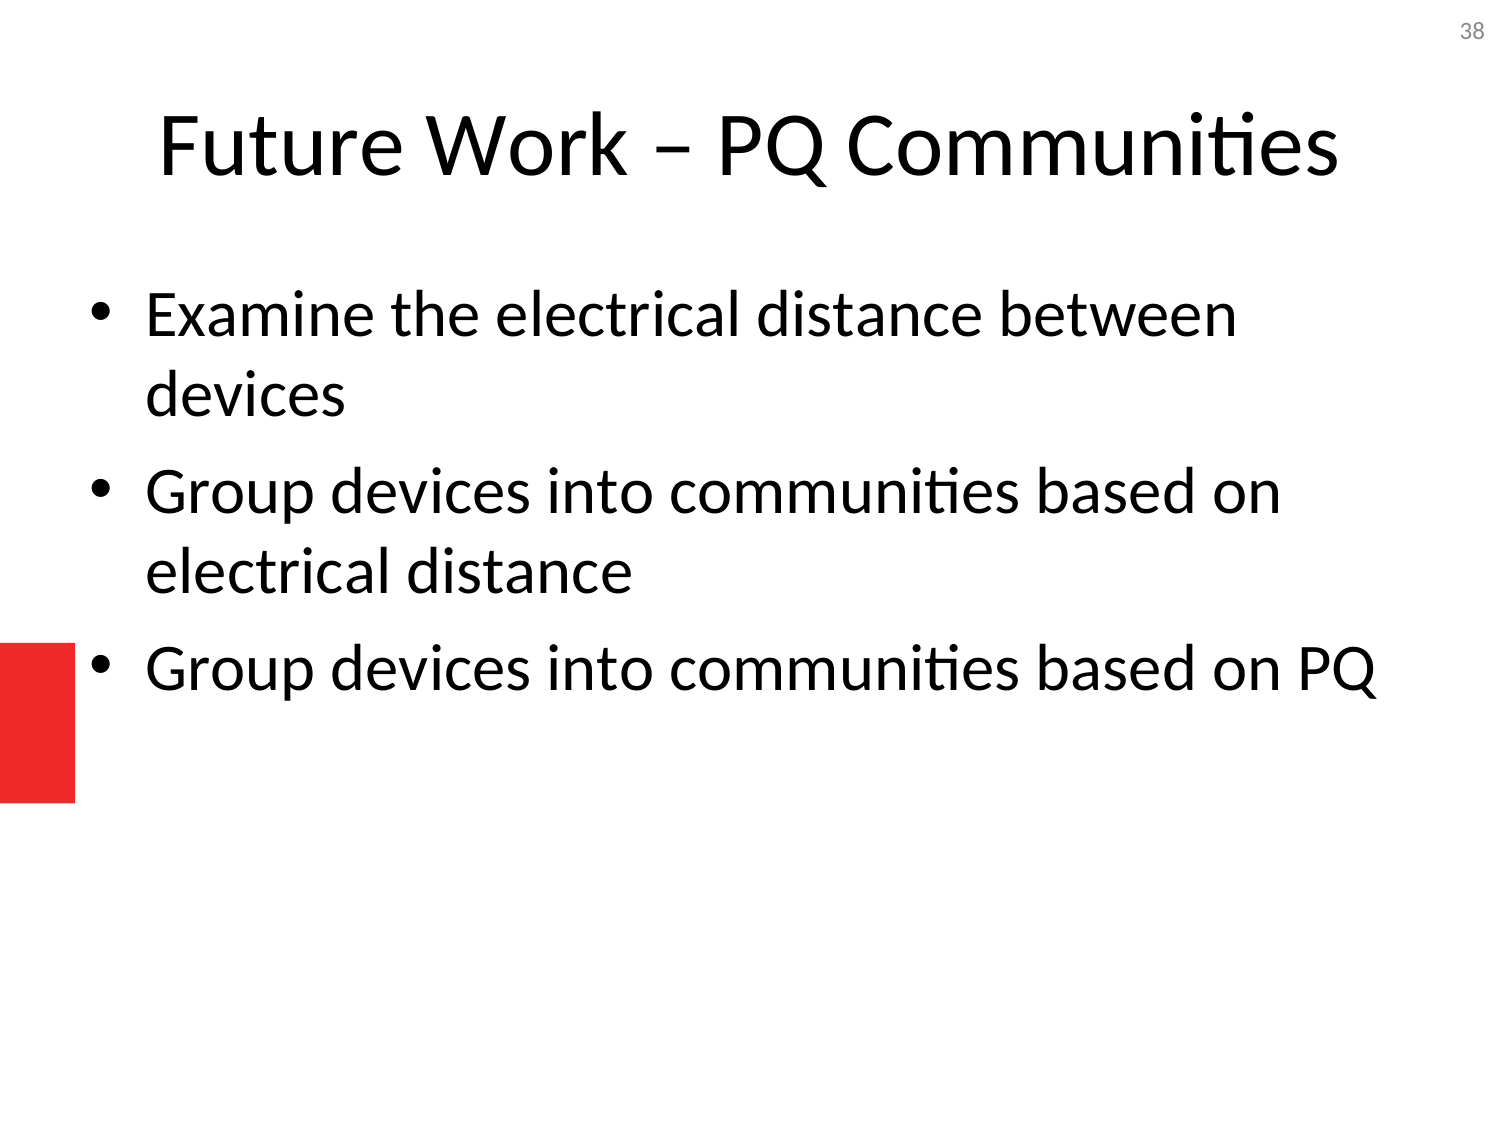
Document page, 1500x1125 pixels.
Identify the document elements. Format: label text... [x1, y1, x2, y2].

text_box [1149, 0, 1500, 60]
text_box Future Work – PQ Communities [75, 45, 1426, 233]
text_box Examine the electrical distance between devices Group devices into communities based on electrical distance Group devices into communities based on PQ [75, 262, 1426, 1005]
